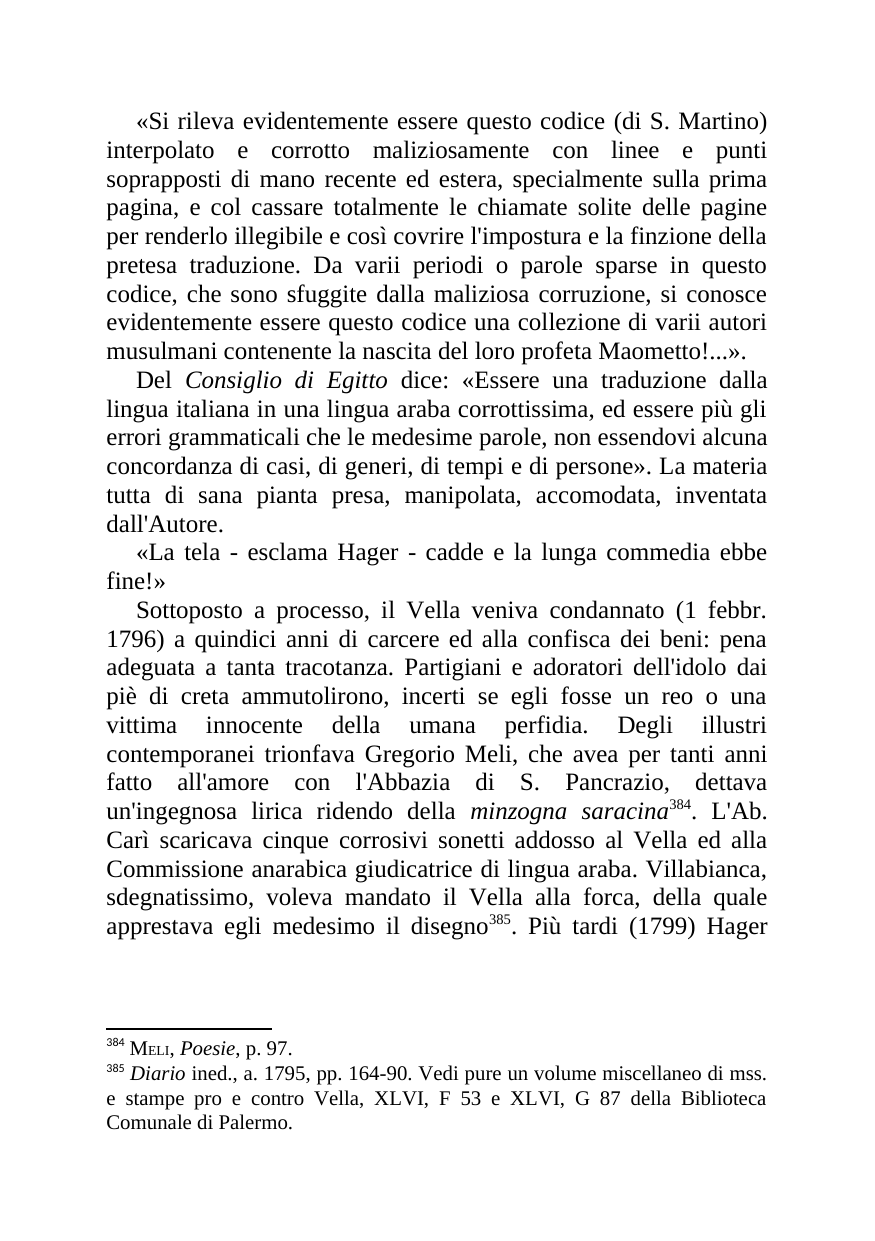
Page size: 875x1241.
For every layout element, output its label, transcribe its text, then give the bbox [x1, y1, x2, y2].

text Sottoposto a processo, il Vella veniva condannato (1 febbr. 1796) a quindici anni di carcere ed alla confisca dei beni: pena adeguata a tanta tracotanza. Partigiani e adoratori dell'idolo dai piè di creta ammutolirono, incerti se egli fosse un reo o una vittima innocente della umana perfidia. Degli illustri contemporanei trionfava Gregorio Meli, che avea per tanti anni fatto all'amore con l'Abbazia di S. Pancrazio, dettava un'ingegnosa lirica ridendo della minzogna saracina. L'Ab. Carì scaricava cinque corrosivi sonetti addosso al Vella ed alla Commissione anarabica giudicatrice di lingua araba. Villabianca, sdegnatissimo, voleva mandato il Vella alla forca, della quale apprestava egli medesimo il disegno. Più tardi (1799) Hager [106, 595, 768, 940]
text Diario ined., a. 1795, pp. 164-90. Vedi pure un volume miscellaneo di mss. e stampe pro e contro Vella, XLVI, F 53 e XLVI, G 87 della Biblioteca Comunale di Palermo. [106, 1060, 768, 1134]
text «Si rileva evidentemente essere questo codice (di S. Martino) interpolato e corrotto maliziosamente con linee e punti soprapposti di mano recente ed estera, specialmente sulla prima pagina, e col cassare totalmente le chiamate solite delle pagine per renderlo illegibile e così covrire l'impostura e la finzione della pretesa traduzione. Da varii periodi o parole sparse in questo codice, che sono sfuggite dalla maliziosa corruzione, si conosce evidentemente essere questo codice una collezione di varii autori musulmani contenente la nascita del loro profeta Maometto!...». [106, 106, 768, 365]
text Meli, Poesie, p. 97. [106, 1035, 768, 1060]
text «La tela - esclama Hager - cadde e la lunga commedia ebbe fine!» [106, 537, 768, 595]
text Del Consiglio di Egitto dice: «Essere una traduzione dalla lingua italiana in una lingua araba corrottissima, ed essere più gli errori grammaticali che le medesime parole, non essendovi alcuna concordanza di casi, di generi, di tempi e di persone». La materia tutta di sana pianta presa, manipolata, accomodata, inventata dall'Autore. [106, 365, 768, 537]
